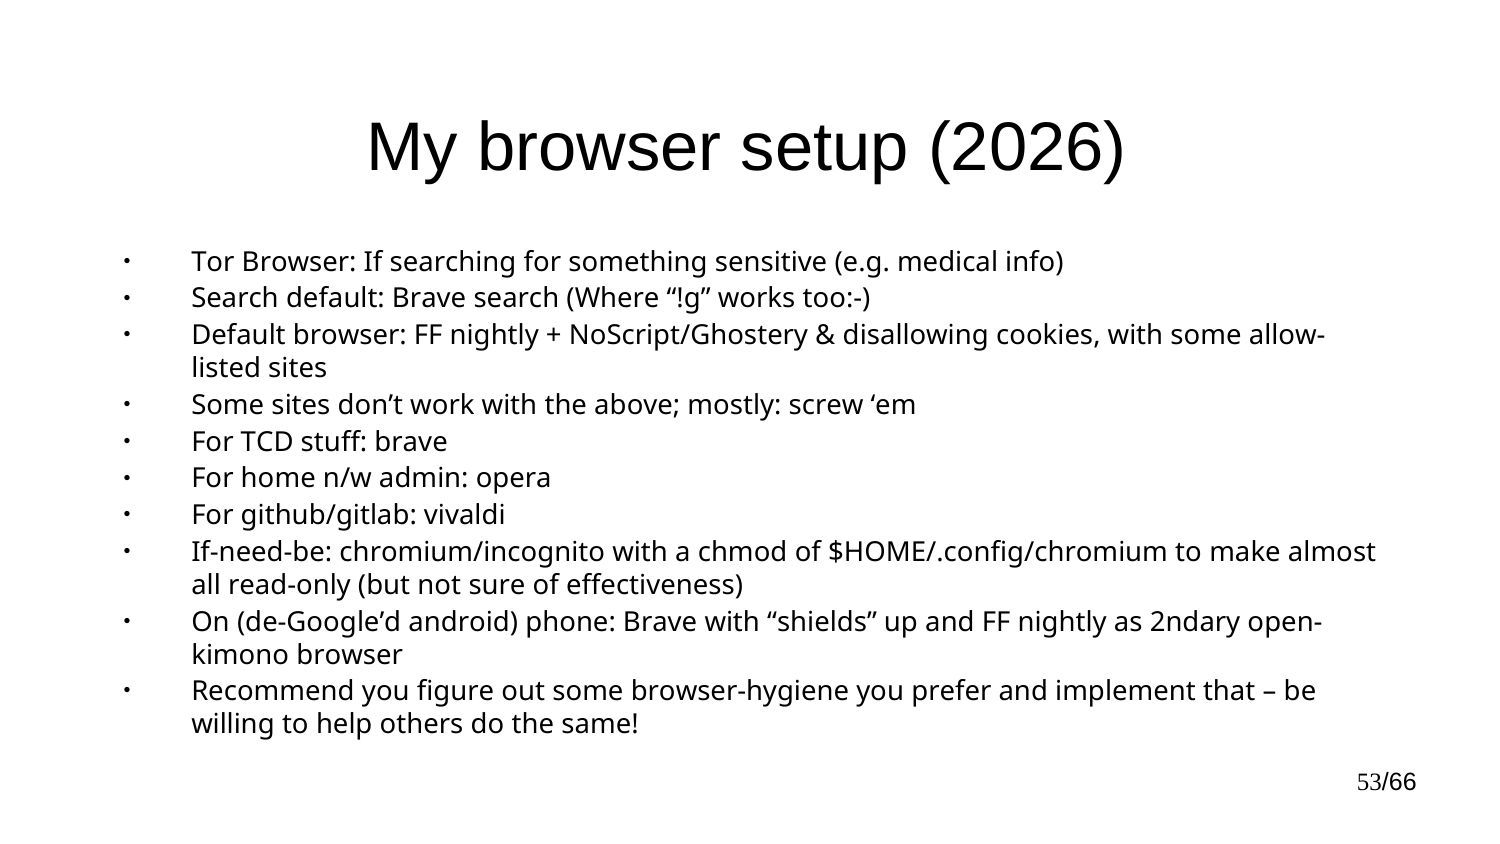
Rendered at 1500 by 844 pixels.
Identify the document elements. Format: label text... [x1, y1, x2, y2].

title My browser setup (2026) [112, 74, 1382, 212]
list Tor Browser: If searching for something sensitive (e.g. medical info) Search default: Brave search (Where “!g” works too:-) Default browser: FF nightly + NoScript/Ghostery & disallowing cookies, with some allow-listed sites Some sites don’t work with the above; mostly: screw ‘em For TCD stuff: brave For home n/w admin: opera For github/gitlab: vivaldi If-need-be: chromium/incognito with a chmod of $HOME/.config/chromium to make almost all read-only (but not sure of effectiveness) On (de-Google’d android) phone: Brave with “shields” up and FF nightly as 2ndary open-kimono browser Recommend you figure out some browser-hygiene you prefer and implement that – be willing to help others do the same! [112, 243, 1382, 746]
